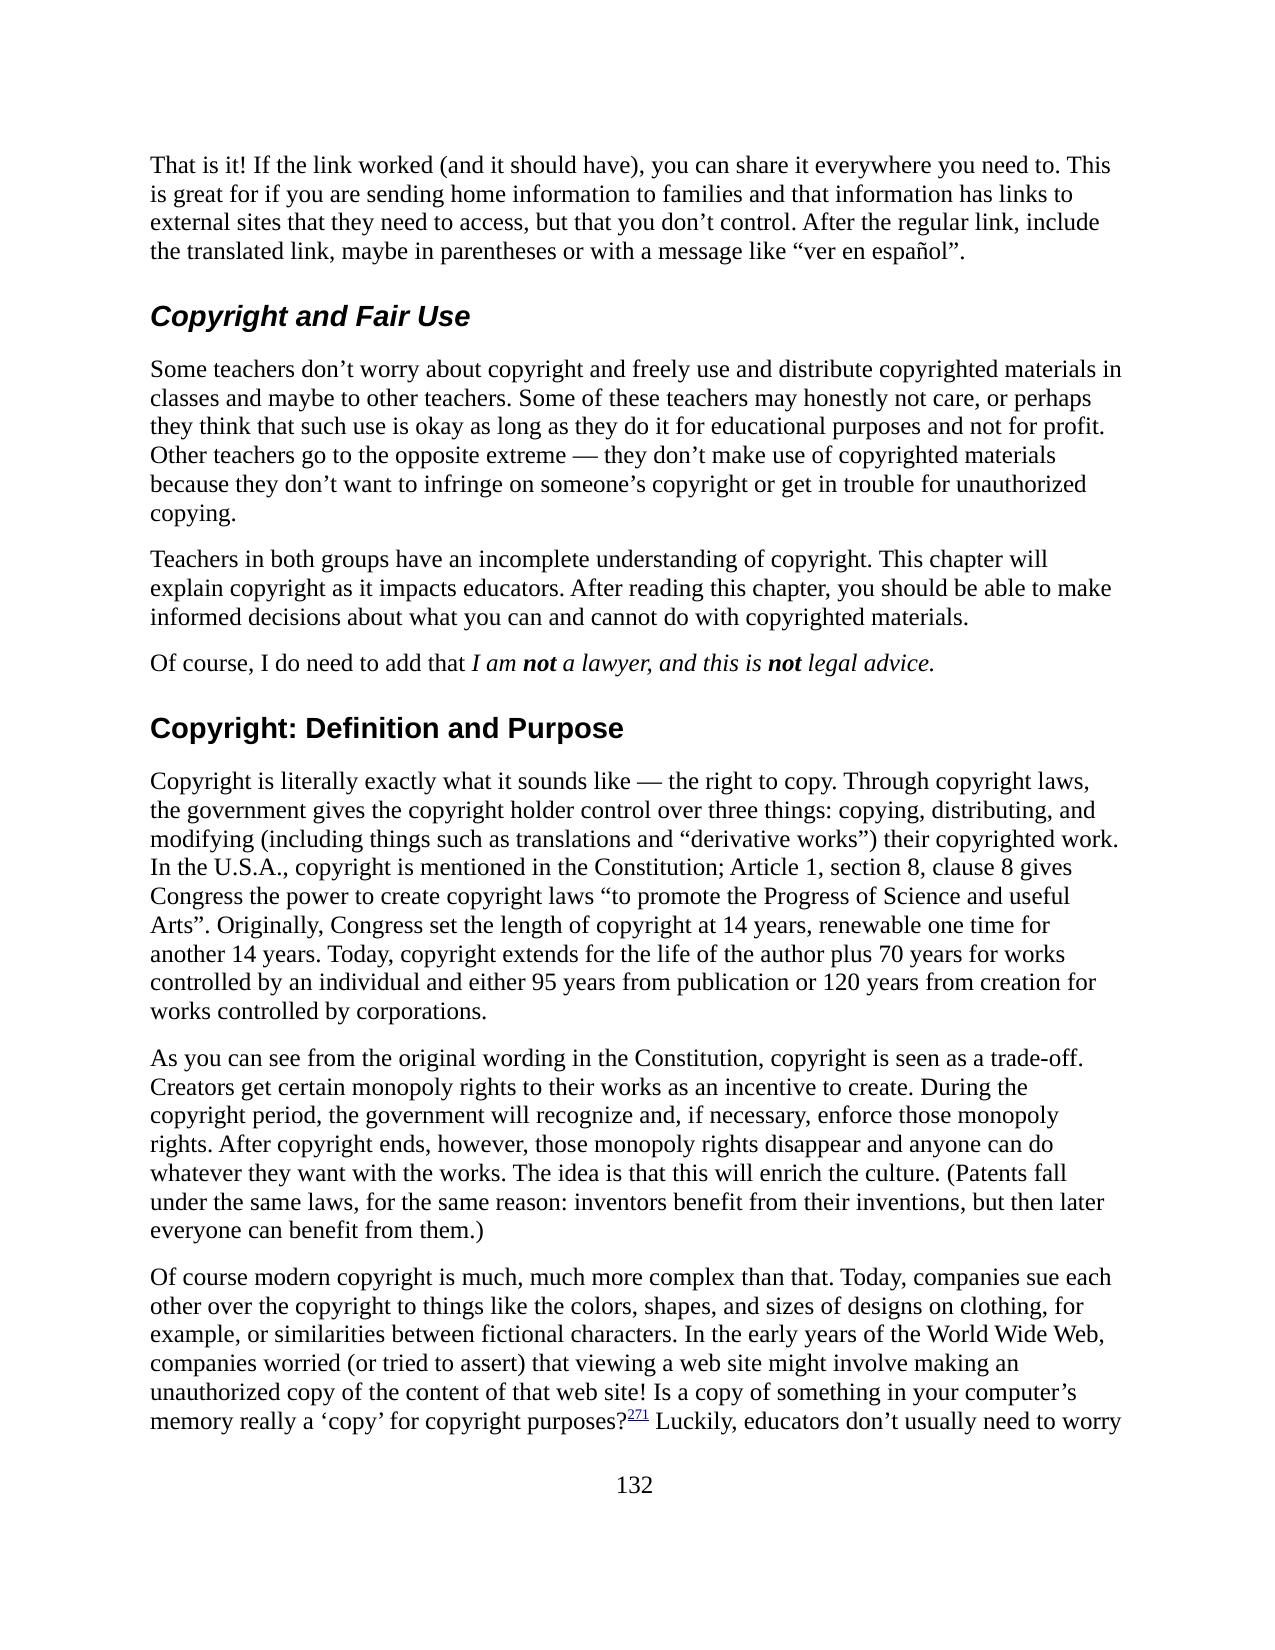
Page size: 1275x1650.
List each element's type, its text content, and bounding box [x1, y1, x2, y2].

text Of course modern copyright is much, much more complex than that. Today, companies sue each other over the copyright to things like the colors, shapes, and sizes of designs on clothing, for example, or similarities between fictional characters. In the early years of the World Wide Web, companies worried (or tried to assert) that viewing a web site might involve making an unauthorized copy of the content of that web site! Is a copy of something in your computer’s memory really a ‘copy’ for copyright purposes?271 Luckily, educators don’t usually need to worry [150, 1262, 1125, 1434]
text Teachers in both groups have an incomplete understanding of copyright. This chapter will explain copyright as it impacts educators. After reading this chapter, you should be able to make informed decisions about what you can and cannot do with copyrighted materials. [150, 544, 1125, 631]
subtitle Copyright: Definition and Purpose [150, 711, 1125, 745]
text Some teachers don’t worry about copyright and freely use and distribute copyrighted materials in classes and maybe to other teachers. Some of these teachers may honestly not care, or perhaps they think that such use is okay as long as they do it for educational purposes and not for profit. Other teachers go to the opposite extreme — they don’t make use of copyrighted materials because they don’t want to infringe on someone’s copyright or get in trouble for unauthorized copying. [150, 354, 1125, 526]
text Of course, I do need to add that I am not a lawyer, and this is not legal advice. [150, 648, 1125, 677]
text Copyright is literally exactly what it sounds like — the right to copy. Through copyright laws, the government gives the copyright holder control over three things: copying, distributing, and modifying (including things such as translations and “derivative works”) their copyrighted work. In the U.S.A., copyright is mentioned in the Constitution; Article 1, section 8, clause 8 gives Congress the power to create copyright laws “to promote the Progress of Science and useful Arts”. Originally, Congress set the length of copyright at 14 years, renewable one time for another 14 years. Today, copyright extends for the life of the author plus 70 years for works controlled by an individual and either 95 years from publication or 120 years from creation for works controlled by corporations. [150, 766, 1125, 1025]
text As you can see from the original wording in the Constitution, copyright is seen as a trade-off. Creators get certain monopoly rights to their works as an incentive to create. During the copyright period, the government will recognize and, if necessary, enforce those monopoly rights. After copyright ends, however, those monopoly rights disappear and anyone can do whatever they want with the works. The idea is that this will enrich the culture. (Patents fall under the same laws, for the same reason: inventors benefit from their inventions, but then later everyone can benefit from them.) [150, 1043, 1125, 1244]
text That is it! If the link worked (and it should have), you can share it everywhere you need to. This is great for if you are sending home information to families and that information has links to external sites that they need to access, but that you don’t control. After the regular link, include the translated link, maybe in parentheses or with a message like “ver en español”. [150, 150, 1125, 265]
subtitle Copyright and Fair Use [150, 299, 1125, 332]
